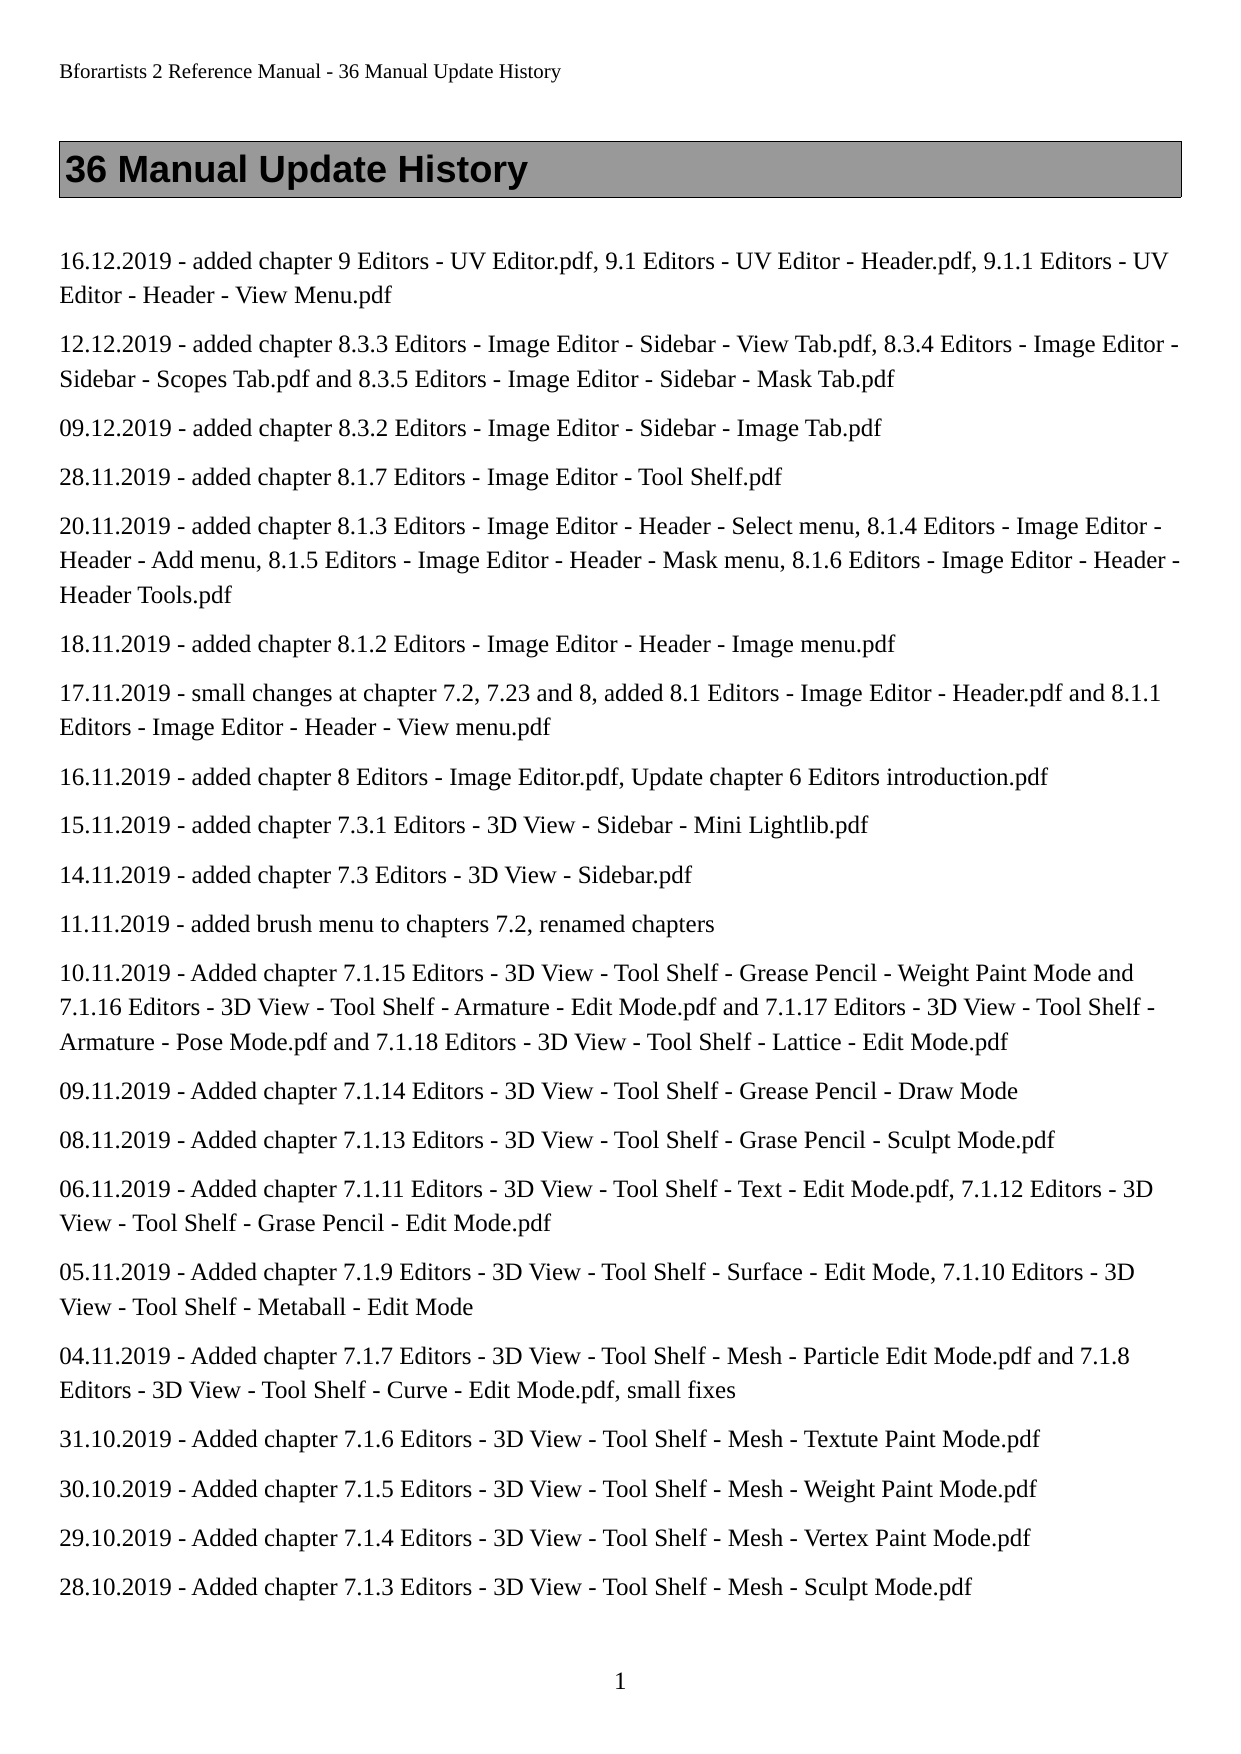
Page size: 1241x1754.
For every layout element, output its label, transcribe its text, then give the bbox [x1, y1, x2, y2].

text 05.11.2019 - Added chapter 7.1.9 Editors - 3D View - Tool Shelf - Surface - Edit Mode, 7.1.10 Editors - 3D View - Tool Shelf - Metaball - Edit Mode [59, 1257, 1181, 1321]
text 04.11.2019 - Added chapter 7.1.7 Editors - 3D View - Tool Shelf - Mesh - Particle Edit Mode.pdf and 7.1.8 Editors - 3D View - Tool Shelf - Curve - Edit Mode.pdf, small fixes [59, 1341, 1181, 1404]
text 17.11.2019 - small changes at chapter 7.2, 7.23 and 8, added 8.1 Editors - Image Editor - Header.pdf and 8.1.1 Editors - Image Editor - Header - View menu.pdf [59, 678, 1181, 741]
table_header 36 Manual Update History [60, 142, 1181, 197]
text 09.11.2019 - Added chapter 7.1.14 Editors - 3D View - Tool Shelf - Grease Pencil - Draw Mode [59, 1076, 1181, 1104]
text 06.11.2019 - Added chapter 7.1.11 Editors - 3D View - Tool Shelf - Text - Edit Mode.pdf, 7.1.12 Editors - 3D View - Tool Shelf - Grase Pencil - Edit Mode.pdf [59, 1174, 1181, 1237]
text 30.10.2019 - Added chapter 7.1.5 Editors - 3D View - Tool Shelf - Mesh - Weight Paint Mode.pdf [59, 1474, 1181, 1502]
text 09.12.2019 - added chapter 8.3.2 Editors - Image Editor - Sidebar - Image Tab.pdf [59, 413, 1181, 442]
text 16.11.2019 - added chapter 8 Editors - Image Editor.pdf, Update chapter 6 Editors introduction.pdf [59, 762, 1181, 790]
text 15.11.2019 - added chapter 7.3.1 Editors - 3D View - Sidebar - Mini Lightlib.pdf [59, 811, 1181, 839]
text 12.12.2019 - added chapter 8.3.3 Editors - Image Editor - Sidebar - View Tab.pdf, 8.3.4 Editors - Image Editor - Sidebar - Scopes Tab.pdf and 8.3.5 Editors - Image Editor - Sidebar - Mask Tab.pdf [59, 329, 1181, 392]
text 08.11.2019 - Added chapter 7.1.13 Editors - 3D View - Tool Shelf - Grase Pencil - Sculpt Mode.pdf [59, 1125, 1181, 1154]
text 28.11.2019 - added chapter 8.1.7 Editors - Image Editor - Tool Shelf.pdf [59, 462, 1181, 491]
text 14.11.2019 - added chapter 7.3 Editors - 3D View - Sidebar.pdf [59, 860, 1181, 888]
text 10.11.2019 - Added chapter 7.1.15 Editors - 3D View - Tool Shelf - Grease Pencil - Weight Paint Mode and 7.1.16 Editors - 3D View - Tool Shelf - Armature - Edit Mode.pdf and 7.1.17 Editors - 3D View - Tool Shelf - Armature - Pose Mode.pdf and 7.1.18 Editors - 3D View - Tool Shelf - Lattice - Edit Mode.pdf [59, 958, 1181, 1056]
text 28.10.2019 - Added chapter 7.1.3 Editors - 3D View - Tool Shelf - Mesh - Sculpt Mode.pdf [59, 1572, 1181, 1601]
text 16.12.2019 - added chapter 9 Editors - UV Editor.pdf, 9.1 Editors - UV Editor - Header.pdf, 9.1.1 Editors - UV Editor - Header - View Menu.pdf [59, 246, 1181, 309]
text 29.10.2019 - Added chapter 7.1.4 Editors - 3D View - Tool Shelf - Mesh - Vertex Paint Mode.pdf [59, 1523, 1181, 1551]
text 18.11.2019 - added chapter 8.1.2 Editors - Image Editor - Header - Image menu.pdf [59, 629, 1181, 658]
text 11.11.2019 - added brush menu to chapters 7.2, renamed chapters [59, 909, 1181, 937]
text 31.10.2019 - Added chapter 7.1.6 Editors - 3D View - Tool Shelf - Mesh - Textute Paint Mode.pdf [59, 1424, 1181, 1453]
text 20.11.2019 - added chapter 8.1.3 Editors - Image Editor - Header - Select menu, 8.1.4 Editors - Image Editor - Header - Add menu, 8.1.5 Editors - Image Editor - Header - Mask menu, 8.1.6 Editors - Image Editor - Header - Header Tools.pdf [59, 511, 1181, 609]
